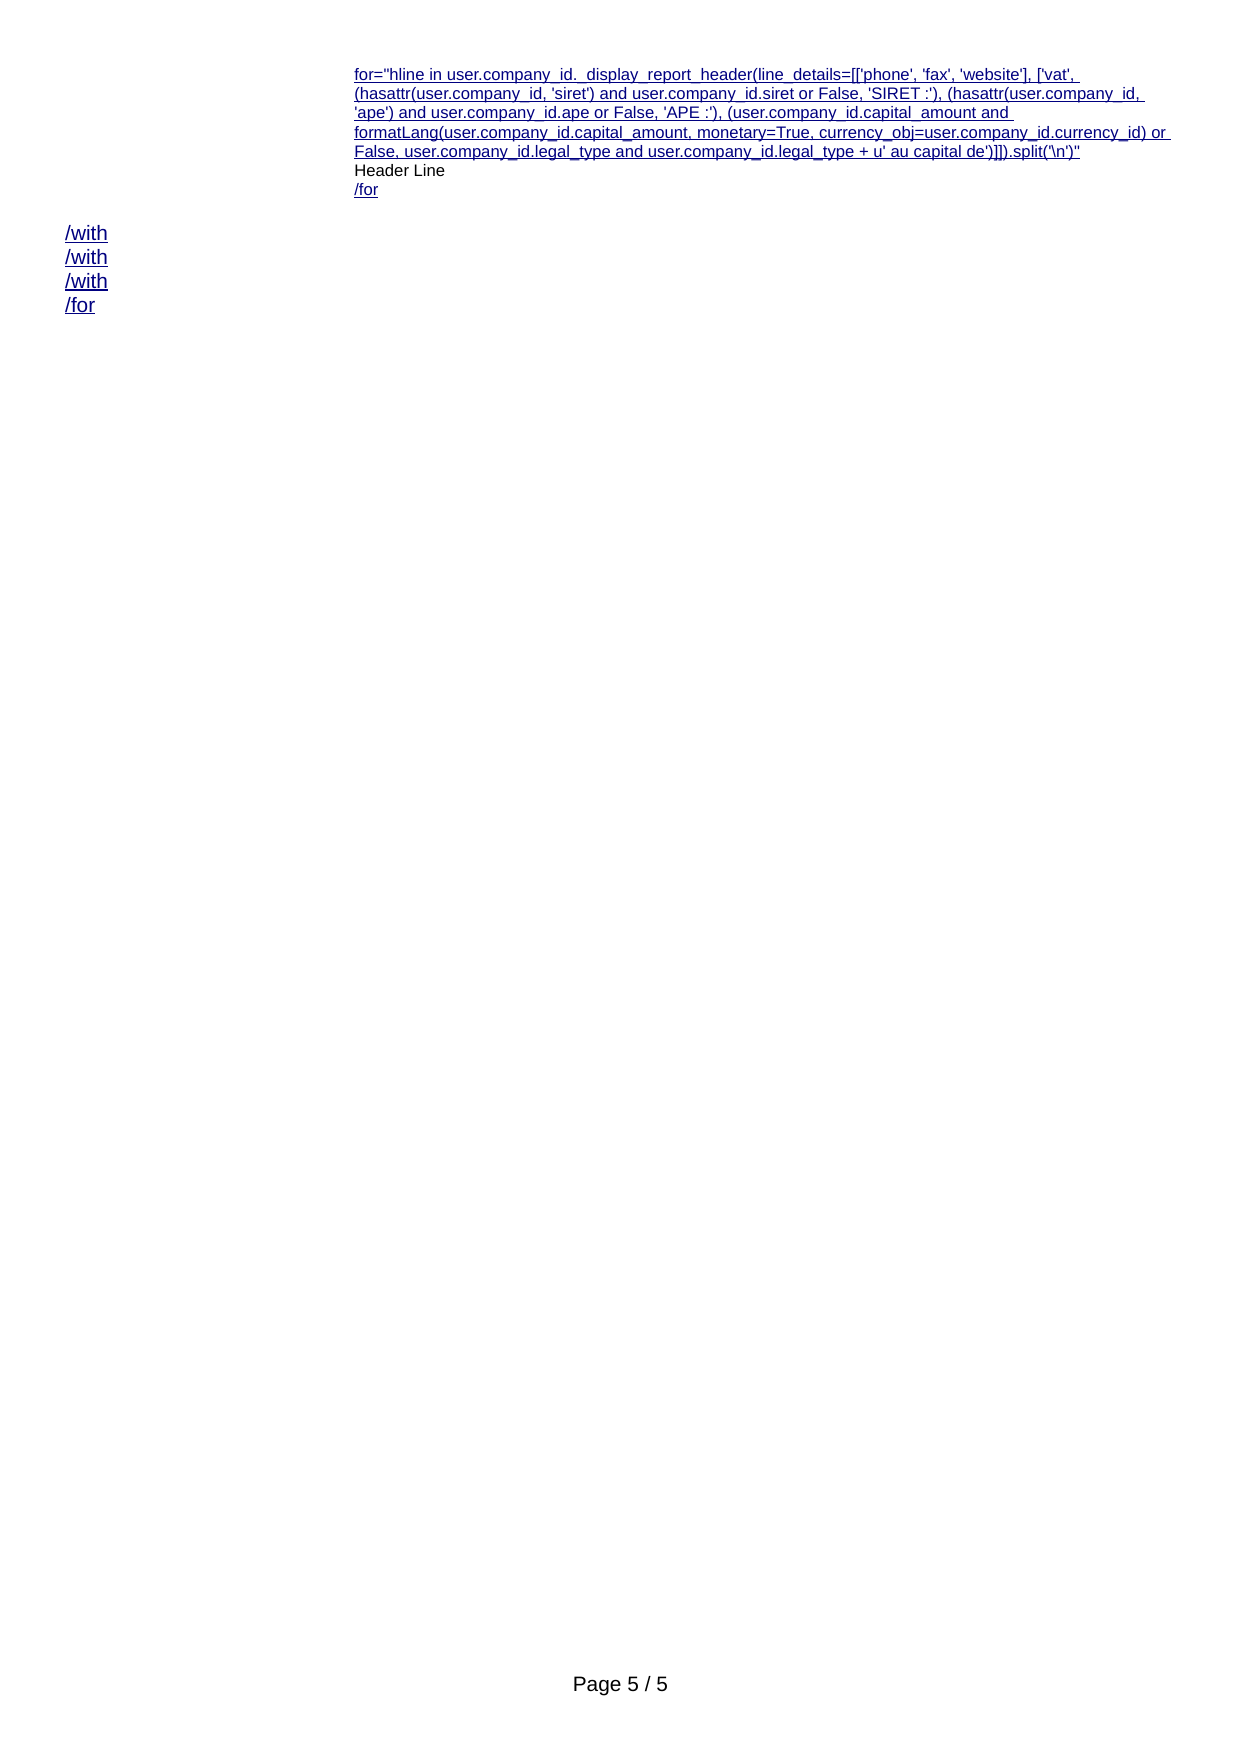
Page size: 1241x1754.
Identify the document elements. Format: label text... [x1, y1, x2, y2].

text /with [65, 244, 1175, 268]
text /with [65, 268, 1175, 292]
text /for [65, 292, 1175, 316]
text /with [65, 221, 1175, 244]
